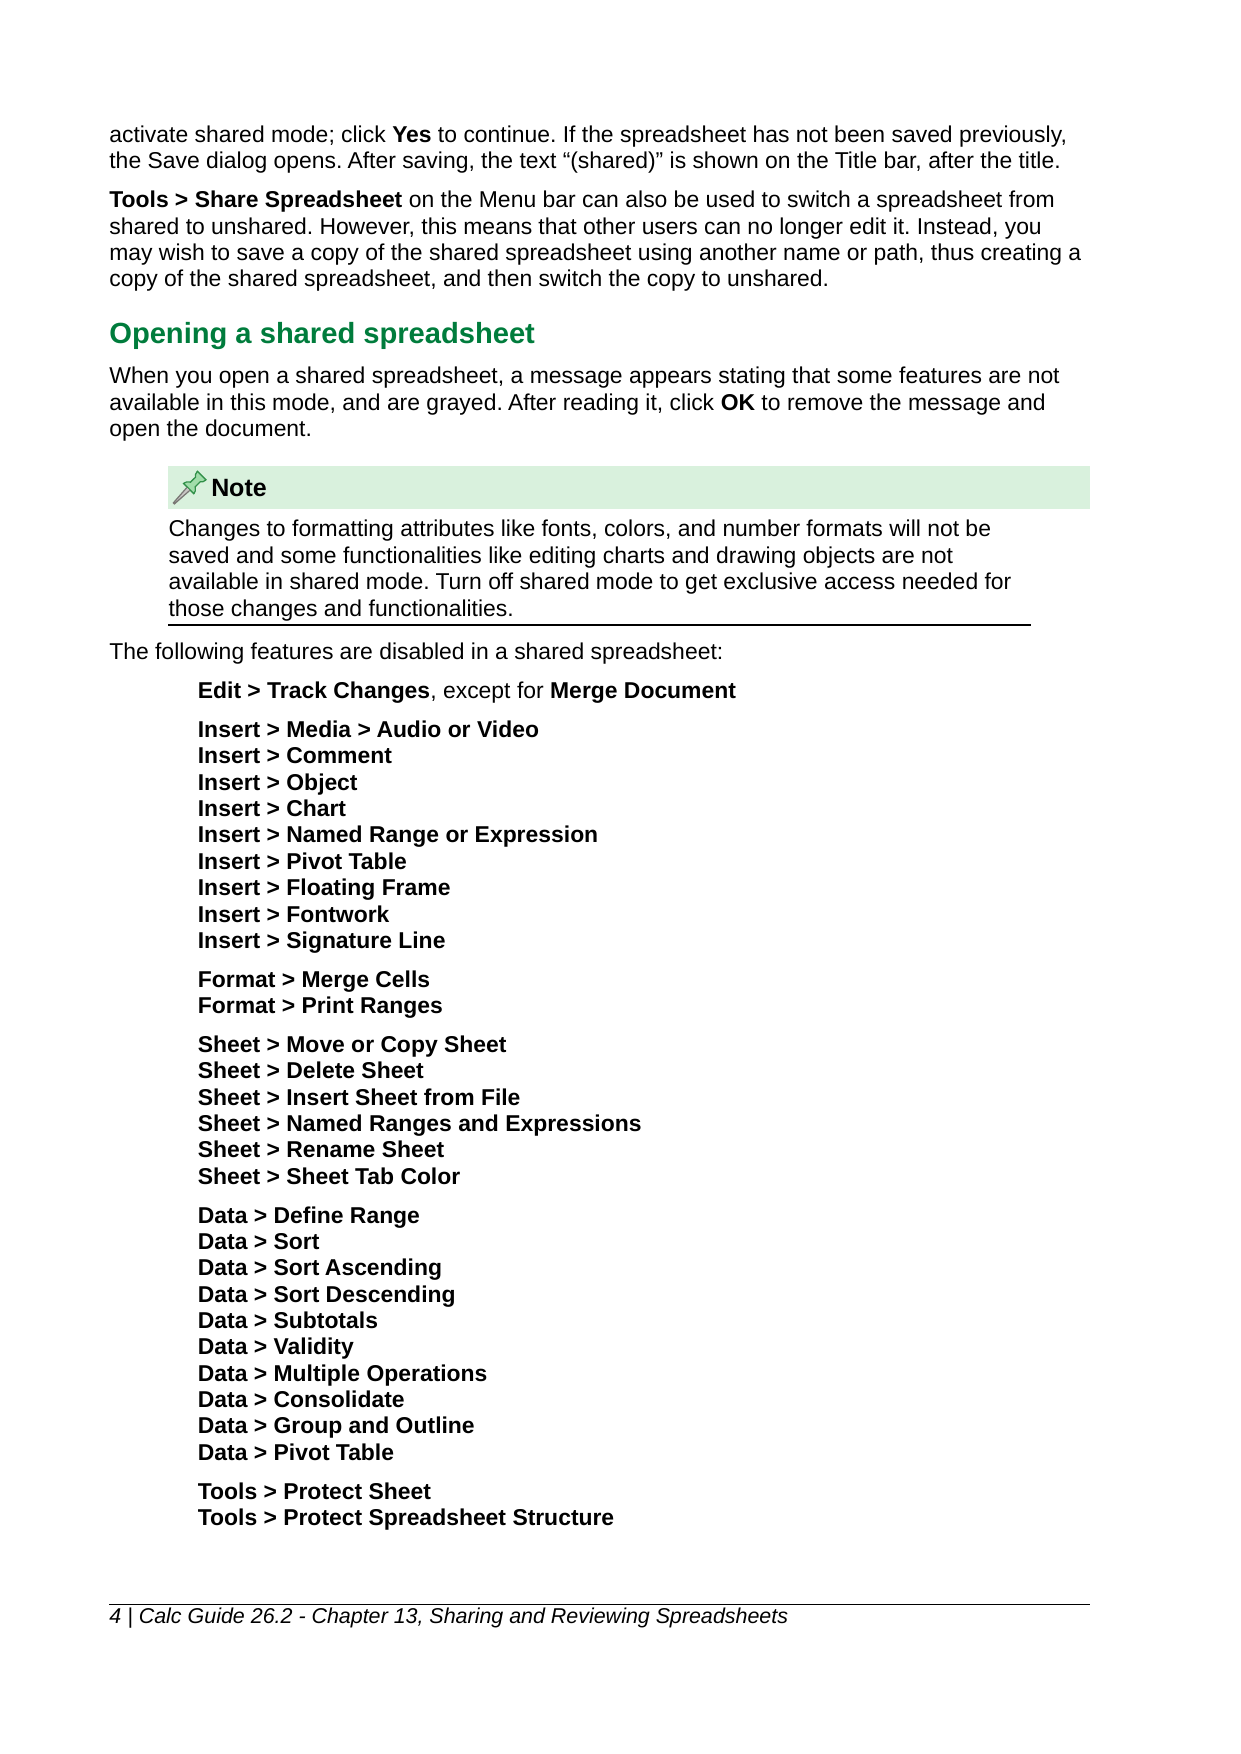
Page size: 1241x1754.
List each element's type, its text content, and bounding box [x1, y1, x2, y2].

text Data > Define Range Data > Sort Data > Sort Ascending Data > Sort Descending Data > Subtotals Data > Validity Data > Multiple Operations Data > Consolidate Data > Group and Outline Data > Pivot Table [198, 1202, 1090, 1465]
text Insert > Media > Audio or Video Insert > Comment Insert > Object Insert > Chart Insert > Named Range or Expression Insert > Pivot Table Insert > Floating Frame Insert > Fontwork Insert > Signature Line [198, 716, 1090, 953]
text The following features are disabled in a shared spreadsheet: [109, 638, 1090, 665]
text Sheet > Move or Copy Sheet Sheet > Delete Sheet Sheet > Insert Sheet from File Sheet > Named Ranges and Expressions Sheet > Rename Sheet Sheet > Sheet Tab Color [198, 1031, 1090, 1189]
subtitle Note [168, 466, 1090, 509]
text activate shared mode; click Yes to continue. If the spreadsheet has not been saved previously, the Save dialog opens. After saving, the text “(shared)” is shown on the Title bar, after the title. [109, 121, 1090, 174]
text Tools > Share Spreadsheet on the Menu bar can also be used to switch a spreadsheet from shared to unshared. However, this means that other users can no longer edit it. Instead, you may wish to save a copy of the shared spreadsheet using another name or path, thus creating a copy of the shared spreadsheet, and then switch the copy to unshared. [109, 186, 1090, 292]
text Changes to formatting attributes like fonts, colors, and number formats will not be saved and some functionalities like editing charts and drawing objects are not available in shared mode. Turn off shared mode to get exclusive access needed for those changes and functionalities. [168, 515, 1031, 624]
text When you open a shared spreadsheet, a message appears stating that some features are not available in this mode, and are grayed. After reading it, click OK to remove the message and open the document. [109, 362, 1090, 441]
text Tools > Protect Sheet Tools > Protect Spreadsheet Structure [198, 1478, 1090, 1530]
text Edit > Track Changes, except for Merge Document [198, 677, 1090, 703]
text Format > Merge Cells Format > Print Ranges [198, 966, 1090, 1018]
subtitle Opening a shared spreadsheet [109, 316, 1090, 350]
